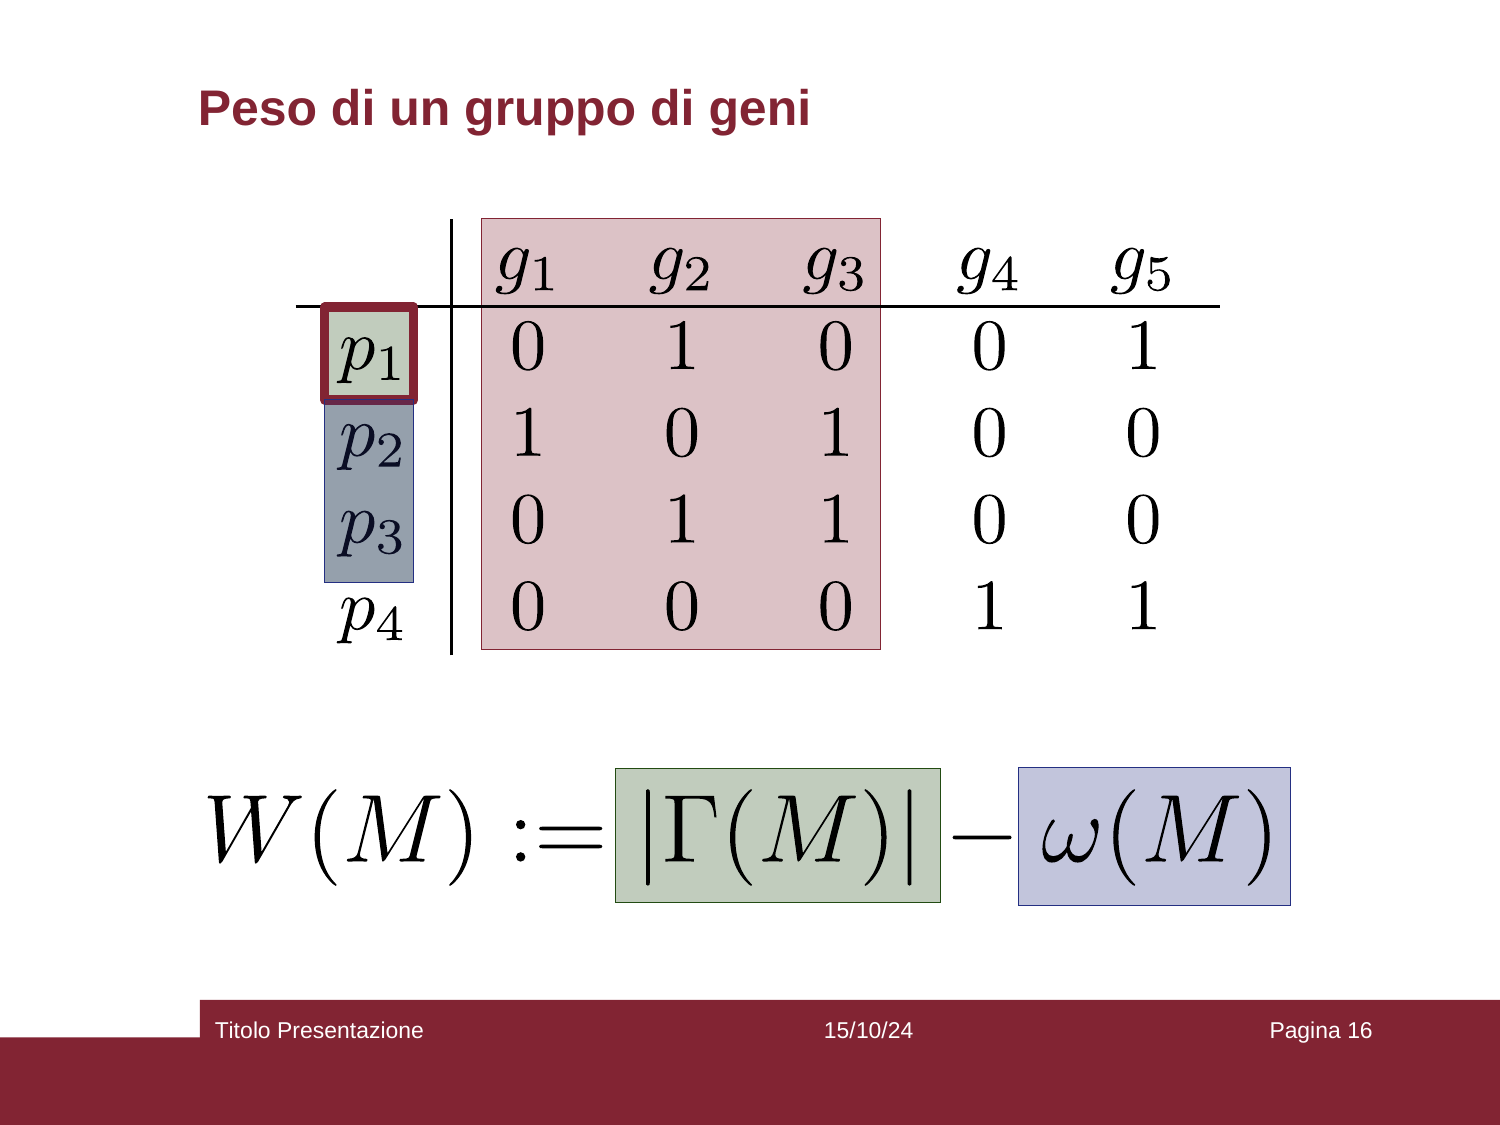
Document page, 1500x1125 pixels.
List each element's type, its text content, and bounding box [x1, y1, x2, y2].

text_box Pagina <numero> [1074, 1008, 1388, 1084]
text_box [324, 399, 414, 583]
text_box [615, 768, 941, 789]
text_box [615, 886, 941, 903]
text_box [1018, 767, 1291, 906]
text_box Titolo Presentazione [199, 1008, 676, 1084]
title Peso di un gruppo di geni [183, 67, 1400, 150]
picture [207, 789, 1270, 886]
picture [295, 218, 1241, 662]
text_box 15/10/24 [712, 1008, 1026, 1084]
